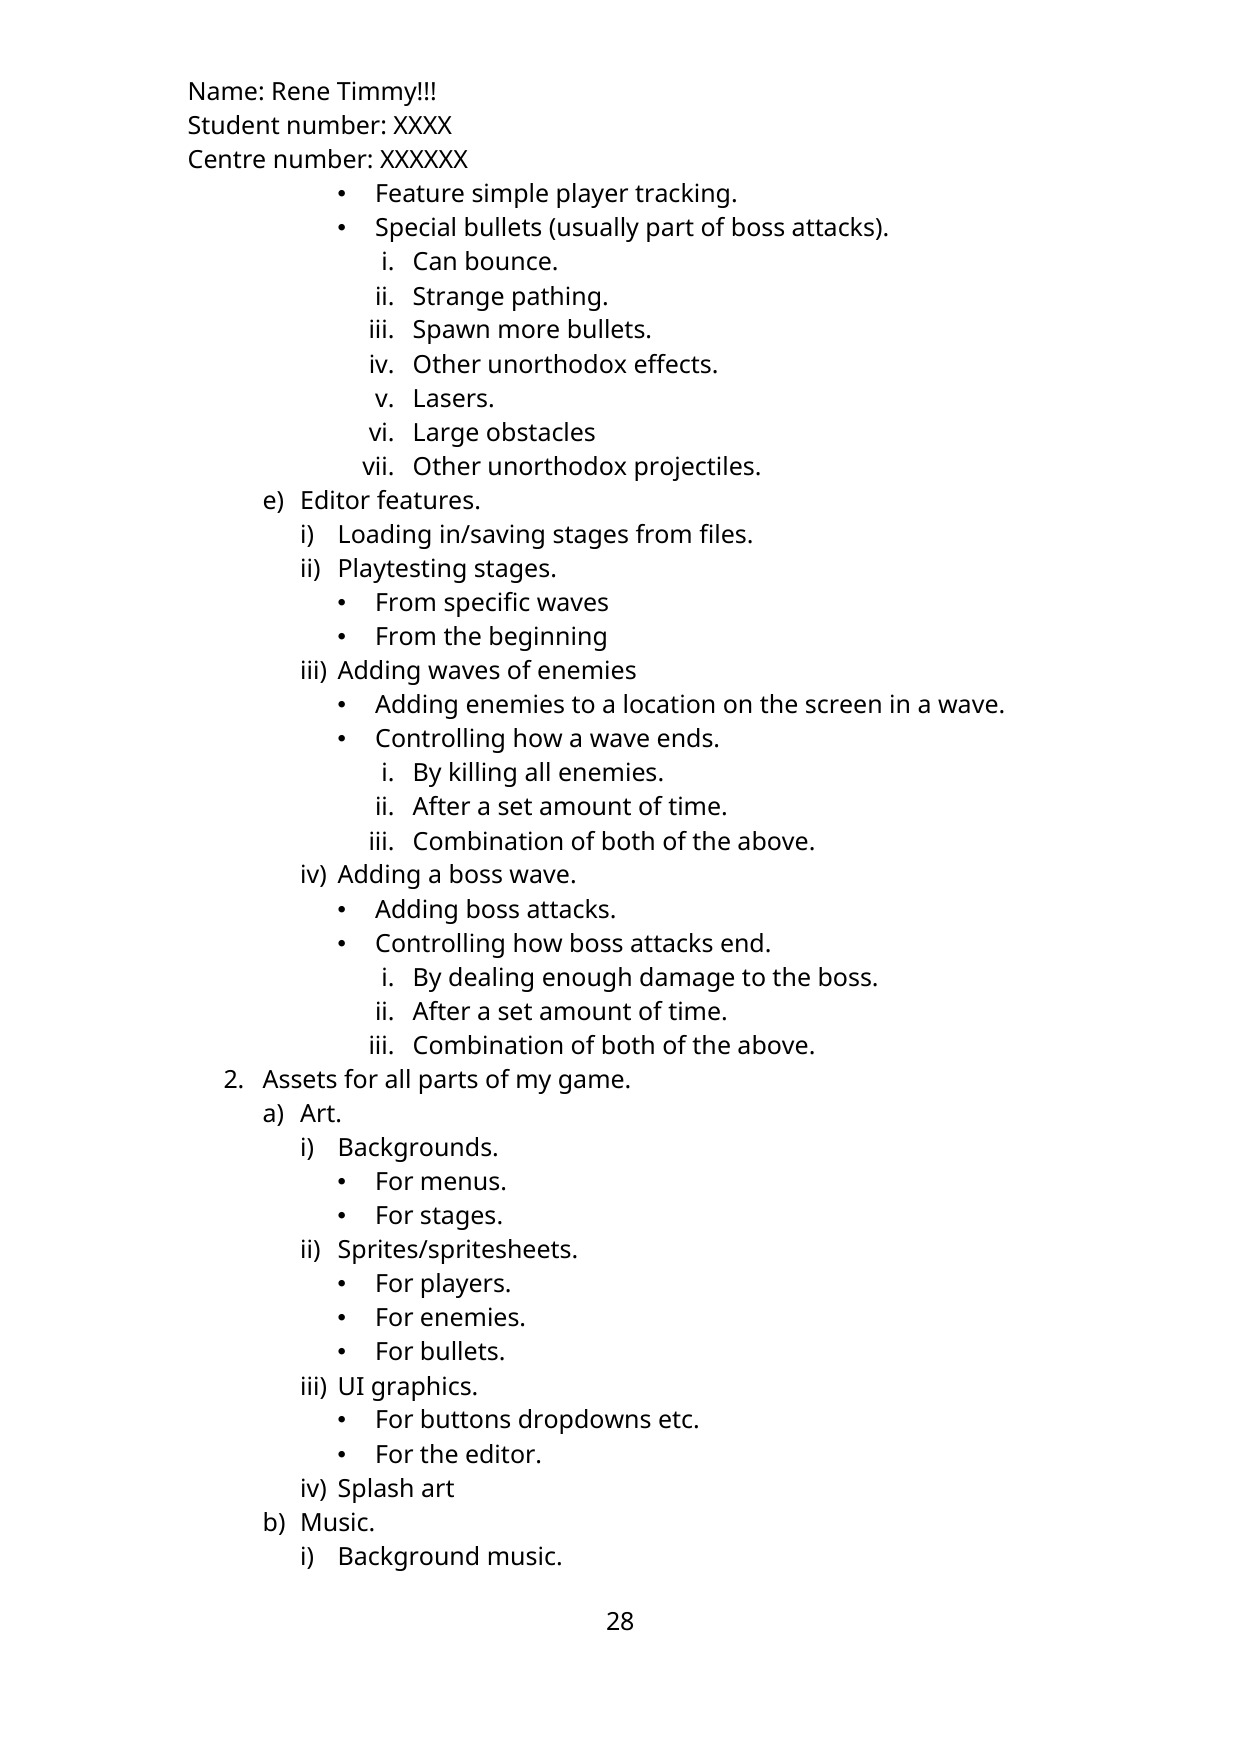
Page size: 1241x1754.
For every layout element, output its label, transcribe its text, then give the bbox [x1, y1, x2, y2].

list Large obstacles [394, 414, 1053, 448]
list Other unorthodox projectiles. [394, 448, 1053, 482]
list Lasers. [394, 380, 1053, 414]
list By dealing enough damage to the boss. [394, 959, 1053, 993]
list Editor features. [262, 482, 1053, 517]
list Spawn more bullets. [394, 312, 1053, 346]
list For players. [337, 1266, 1053, 1300]
list From specific waves [337, 585, 1053, 619]
list For enemies. [337, 1300, 1053, 1334]
list Feature simple player tracking. [337, 176, 1053, 210]
list Controlling how a wave ends. [337, 721, 1053, 755]
list Playtesting stages. [300, 551, 1053, 585]
list Can bounce. [394, 244, 1053, 278]
list Combination of both of the above. [394, 1027, 1053, 1062]
list Combination of both of the above. [394, 823, 1053, 857]
list Special bullets (usually part of boss attacks). [337, 210, 1053, 244]
list For bullets. [337, 1334, 1053, 1368]
list After a set amount of time. [394, 993, 1053, 1027]
list For buttons dropdowns etc. [337, 1402, 1053, 1436]
list For menus. [337, 1164, 1053, 1198]
list By killing all enemies. [394, 755, 1053, 789]
list Sprites/spritesheets. [300, 1232, 1053, 1266]
list For stages. [337, 1198, 1053, 1232]
list Backgrounds. [300, 1130, 1053, 1164]
list Loading in/saving stages from files. [300, 517, 1053, 551]
list Controlling how boss attacks end. [337, 925, 1053, 959]
list For the editor. [337, 1436, 1053, 1470]
list From the beginning [337, 619, 1053, 653]
list Adding waves of enemies [300, 653, 1053, 687]
list Adding enemies to a location on the screen in a wave. [337, 687, 1053, 721]
list Art. [262, 1096, 1053, 1130]
list Adding boss attacks. [337, 891, 1053, 925]
list UI graphics. [300, 1368, 1053, 1402]
list Assets for all parts of my game. [244, 1062, 1053, 1096]
list Adding a boss wave. [300, 857, 1053, 891]
list Strange pathing. [394, 278, 1053, 312]
list Splash art [300, 1470, 1053, 1504]
list Other unorthodox effects. [394, 346, 1053, 380]
list Background music. [300, 1538, 1053, 1572]
list After a set amount of time. [394, 789, 1053, 823]
list Music. [262, 1504, 1053, 1538]
